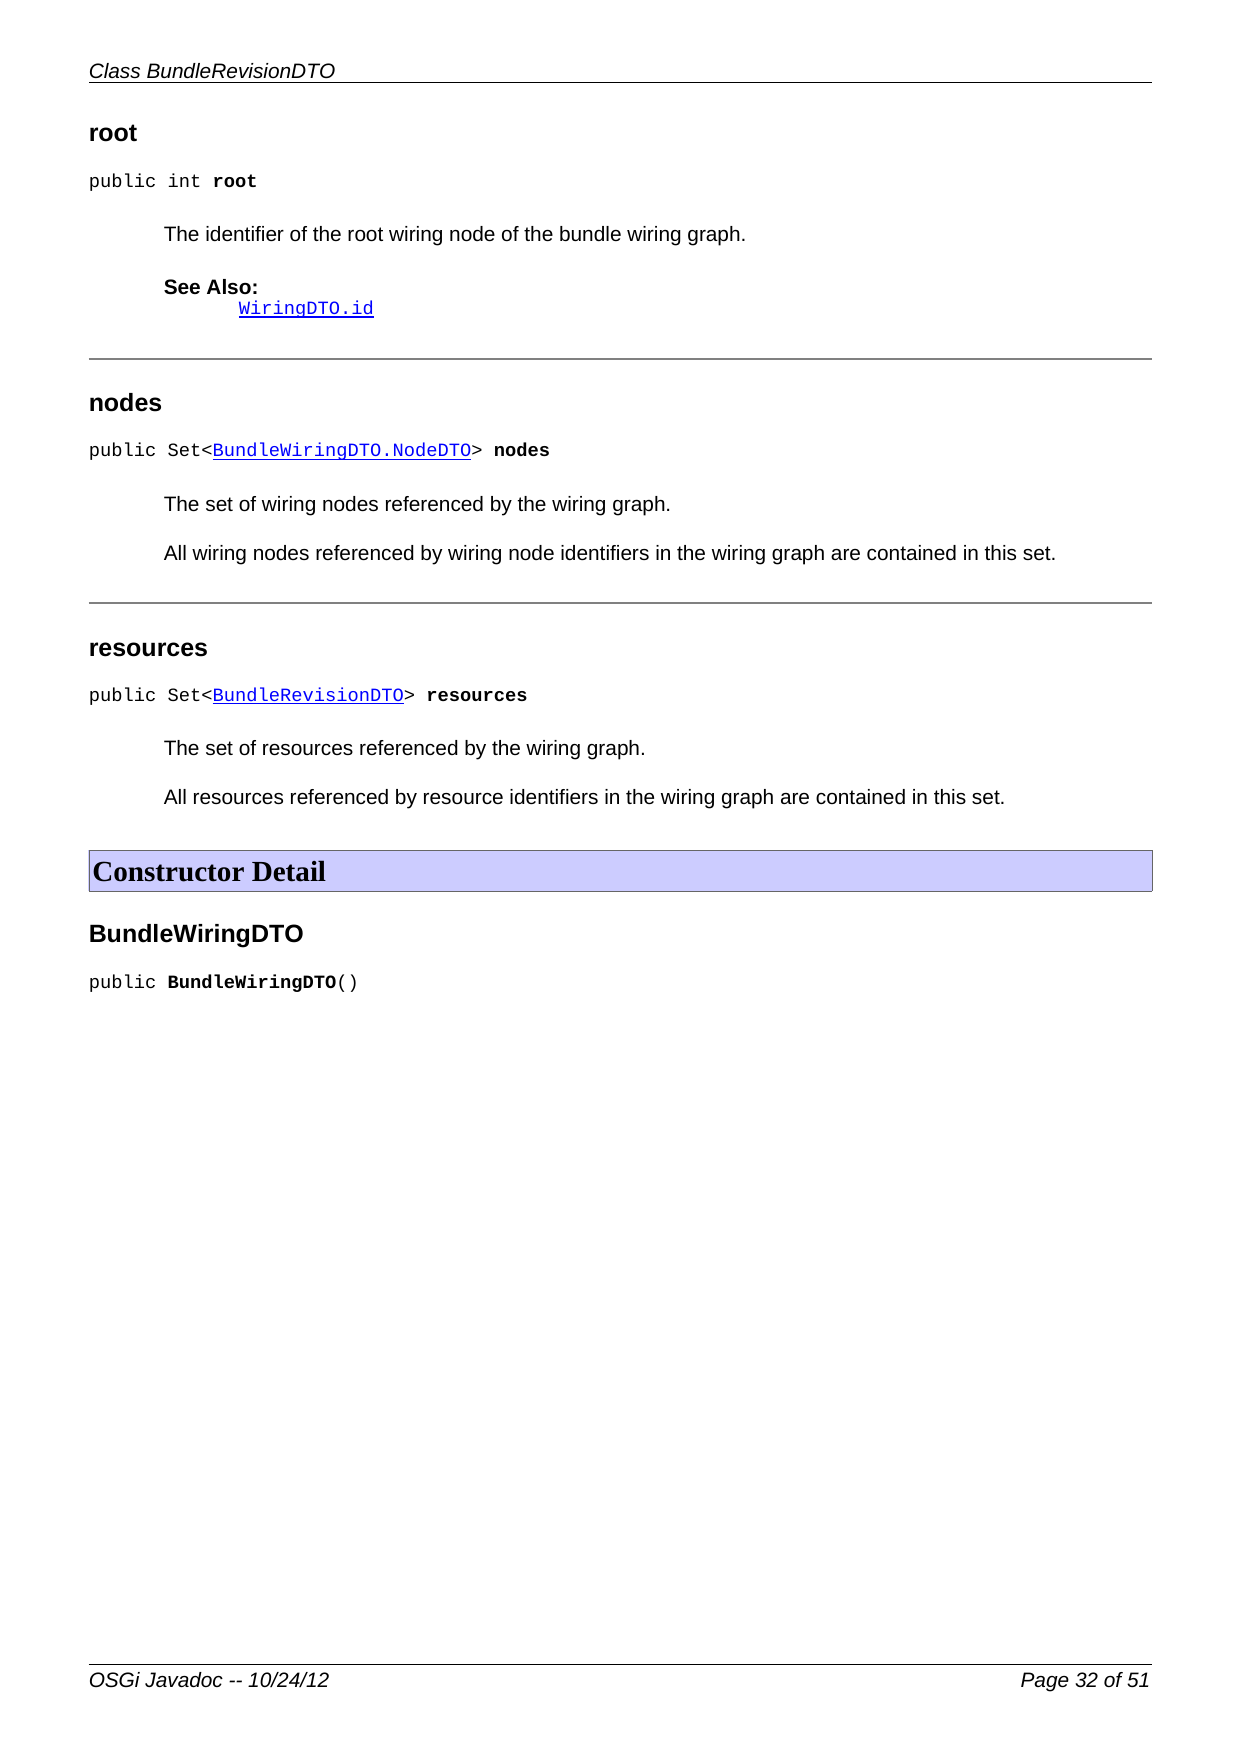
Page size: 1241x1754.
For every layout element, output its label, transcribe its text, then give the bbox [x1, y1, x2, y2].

text public int root [88, 171, 1152, 193]
subtitle resources [88, 633, 1152, 662]
subtitle root [88, 118, 1152, 147]
text All wiring nodes referenced by wiring node identifiers in the wiring graph are contained in this set. [163, 541, 1152, 564]
text The identifier of the root wiring node of the bundle wiring graph. [163, 222, 1152, 246]
subtitle BundleWiringDTO [88, 919, 1152, 948]
subtitle Constructor Detail [90, 851, 1152, 891]
text public Set<BundleRevisionDTO> resources [88, 686, 1152, 707]
subtitle nodes [88, 388, 1152, 417]
text See Also: [163, 275, 1152, 299]
text All resources referenced by resource identifiers in the wiring graph are contained in this set. [163, 785, 1152, 809]
text public BundleWiringDTO() [88, 972, 1152, 994]
text public Set<BundleWiringDTO.NodeDTO> nodes [88, 441, 1152, 462]
text The set of wiring nodes referenced by the wiring graph. [163, 492, 1152, 516]
text The set of resources referenced by the wiring graph. [163, 736, 1152, 760]
text WiringDTO.id [238, 299, 1152, 320]
